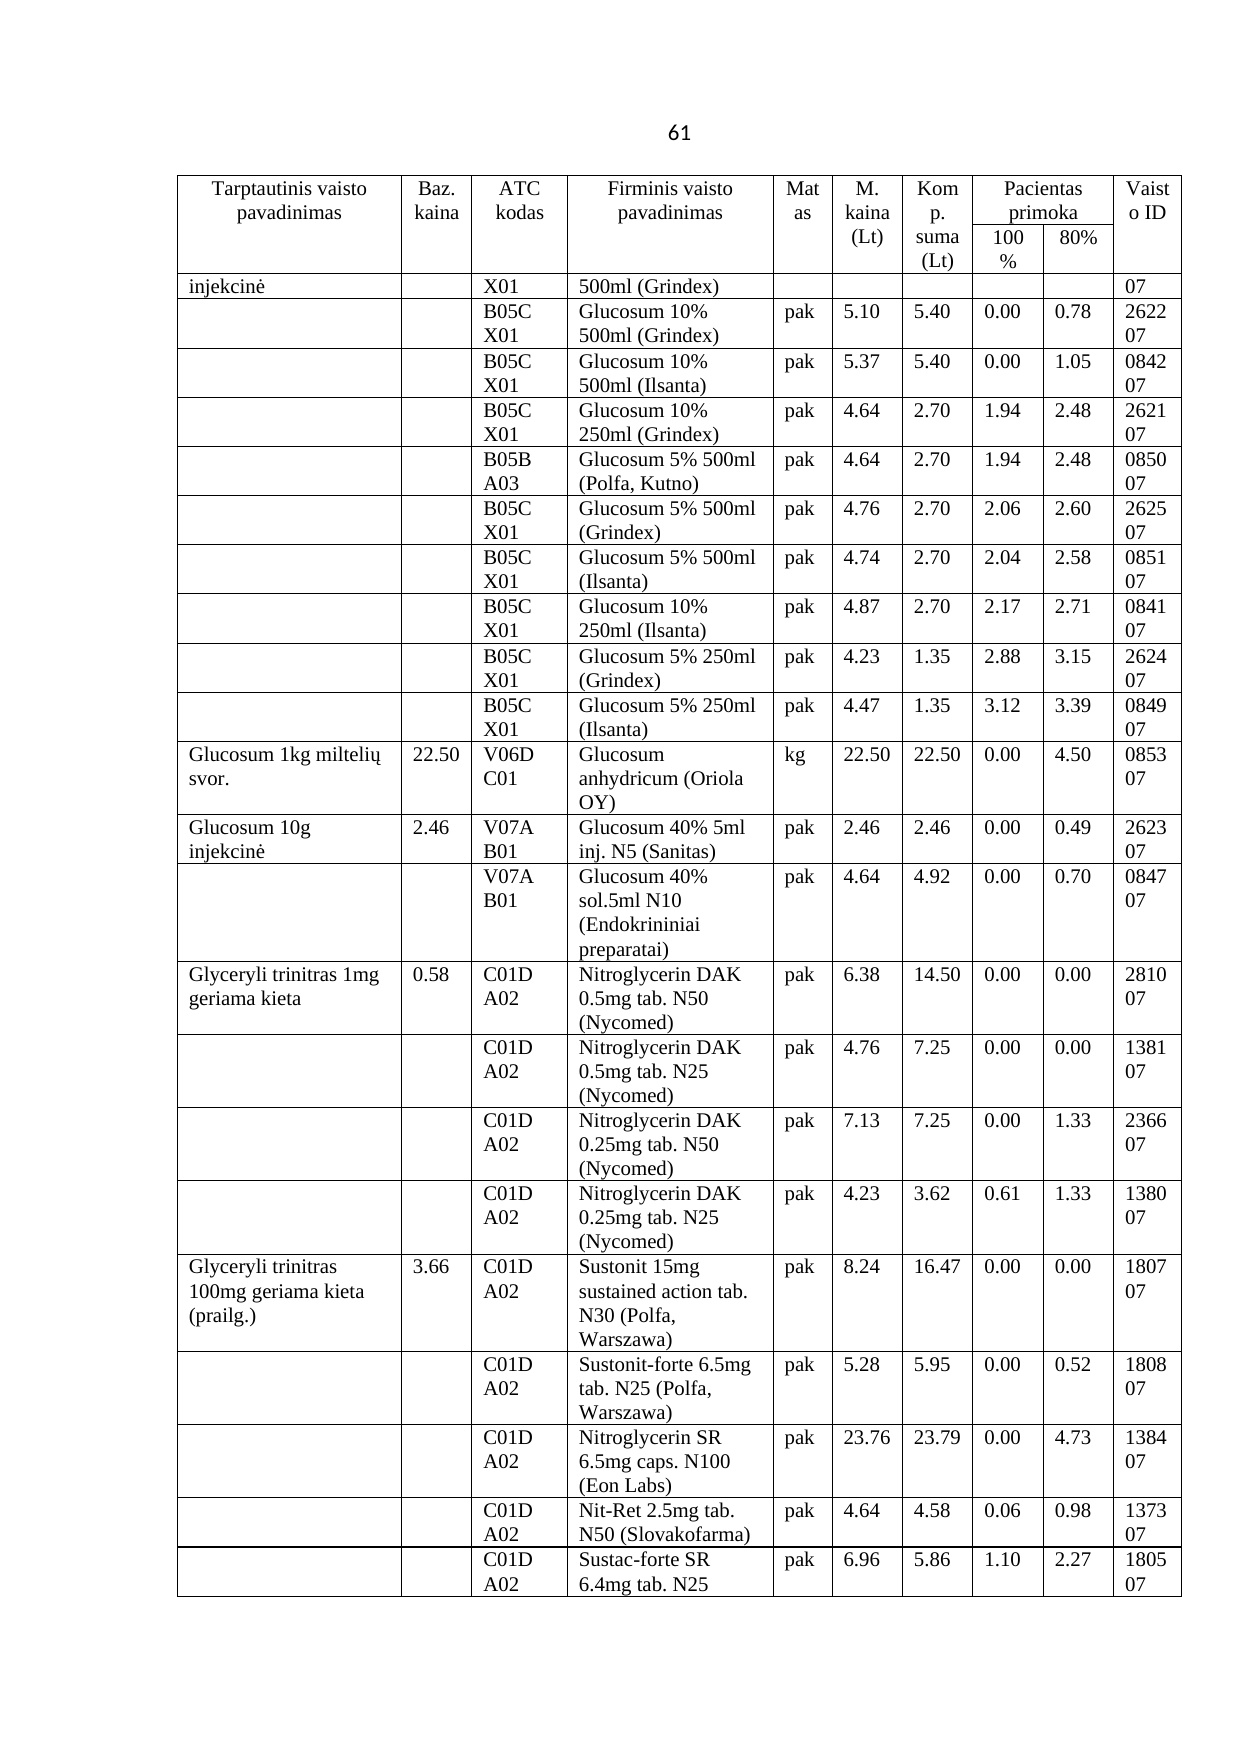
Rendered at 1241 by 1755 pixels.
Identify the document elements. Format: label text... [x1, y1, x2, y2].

table_cell 4.47 [833, 693, 902, 741]
table_cell 236607 [1114, 1108, 1181, 1180]
table_cell kg [774, 742, 832, 814]
table_cell Sustonit 15mg sustained action tab. N30 (Polfa, Warszawa) [568, 1255, 773, 1351]
table_cell 0.49 [1044, 815, 1113, 863]
table_cell 0.61 [973, 1181, 1043, 1253]
table_cell [178, 1498, 401, 1546]
table_cell [402, 299, 471, 347]
table_cell pak [774, 1255, 832, 1351]
table_cell [402, 644, 471, 692]
table_cell [178, 1035, 401, 1107]
table_cell 4.50 [1044, 742, 1113, 814]
table_cell Sustonit-forte 6.5mg tab. N25 (Polfa, Warszawa) [568, 1352, 773, 1424]
table_cell 2.46 [833, 815, 902, 863]
table_cell [402, 447, 471, 495]
table_cell [402, 1035, 471, 1107]
table_cell [178, 447, 401, 495]
table_header Pacientas primoka [973, 176, 1113, 224]
table_cell Glucosum anhydricum (Oriola OY) [568, 742, 773, 814]
table_cell 0.00 [973, 864, 1043, 961]
table_cell 0.00 [973, 1425, 1043, 1497]
table_cell 2.06 [973, 496, 1043, 544]
table_cell pak [774, 962, 832, 1034]
table_cell pak [774, 398, 832, 446]
table_cell [178, 1352, 401, 1424]
table_cell Nitroglycerin SR 6.5mg caps. N100 (Eon Labs) [568, 1425, 773, 1497]
table_cell [1044, 274, 1113, 298]
table_cell 085307 [1114, 742, 1181, 814]
table_cell 0.98 [1044, 1498, 1113, 1546]
table_cell injekcinė [178, 274, 401, 298]
table_cell Glucosum 1kg miltelių svor. [178, 742, 401, 814]
table_cell 2.70 [903, 496, 972, 544]
table_cell [402, 693, 471, 741]
table_header Komp. suma (Lt) [903, 176, 972, 273]
table_cell Glucosum 5% 500ml (Grindex) [568, 496, 773, 544]
table_cell 4.73 [1044, 1425, 1113, 1497]
table_cell pak [774, 594, 832, 642]
table_cell 0.52 [1044, 1352, 1113, 1424]
table_cell 4.76 [833, 496, 902, 544]
table_cell 138007 [1114, 1181, 1181, 1253]
table_cell 16.47 [903, 1255, 972, 1351]
table_header Baz. kaina [402, 176, 471, 273]
table_cell [402, 594, 471, 642]
table_cell C01D A02 [472, 1352, 567, 1424]
table_cell 14.50 [903, 962, 972, 1034]
table_cell [178, 299, 401, 347]
table_cell 2.70 [903, 545, 972, 593]
table_header Vaisto ID [1114, 176, 1181, 273]
table_cell 0.00 [973, 742, 1043, 814]
table_cell [178, 496, 401, 544]
table_cell pak [774, 299, 832, 347]
table_cell 1.05 [1044, 349, 1113, 397]
table_cell 22.50 [903, 742, 972, 814]
table_cell 2.48 [1044, 398, 1113, 446]
table_cell 0.00 [973, 1035, 1043, 1107]
table_cell 180707 [1114, 1255, 1181, 1351]
table_cell pak [774, 545, 832, 593]
table_cell [402, 398, 471, 446]
table_cell 138107 [1114, 1035, 1181, 1107]
table_cell C01D A02 [472, 1255, 567, 1351]
table_cell 4.76 [833, 1035, 902, 1107]
table_cell 4.58 [903, 1498, 972, 1546]
table_cell Glucosum 5% 250ml (Ilsanta) [568, 693, 773, 741]
table_cell 4.23 [833, 644, 902, 692]
table_cell 4.64 [833, 1498, 902, 1546]
table_cell 2.17 [973, 594, 1043, 642]
table_cell [402, 1548, 471, 1596]
table_cell Glucosum 40% sol.5ml N10 (Endokrininiai preparatai) [568, 864, 773, 961]
table_cell 100% [973, 225, 1043, 273]
table_cell 0.00 [973, 1108, 1043, 1180]
table_cell 4.87 [833, 594, 902, 642]
table_cell pak [774, 1498, 832, 1546]
table_cell 2.04 [973, 545, 1043, 593]
table_cell pak [774, 349, 832, 397]
table_cell pak [774, 1352, 832, 1424]
table_cell 0.58 [402, 962, 471, 1034]
table_cell 5.37 [833, 349, 902, 397]
table_cell 2.70 [903, 447, 972, 495]
table_cell [178, 349, 401, 397]
table_cell 262507 [1114, 496, 1181, 544]
table_cell 262307 [1114, 815, 1181, 863]
table_cell [178, 693, 401, 741]
table_cell 1.94 [973, 447, 1043, 495]
table_cell [402, 274, 471, 298]
table_cell 085007 [1114, 447, 1181, 495]
table_cell 23.76 [833, 1425, 902, 1497]
table_cell 084907 [1114, 693, 1181, 741]
table_cell 8.24 [833, 1255, 902, 1351]
table_cell B05C X01 [472, 349, 567, 397]
table_cell pak [774, 496, 832, 544]
table_cell Glucosum 5% 500ml (Ilsanta) [568, 545, 773, 593]
table_cell 281007 [1114, 962, 1181, 1034]
table_cell B05C X01 [472, 594, 567, 642]
table_cell C01D A02 [472, 1108, 567, 1180]
table_cell 0.00 [973, 1352, 1043, 1424]
table_cell 80% [1044, 225, 1113, 273]
table_cell 5.86 [903, 1548, 972, 1596]
table_cell Glucosum 5% 250ml (Grindex) [568, 644, 773, 692]
table_cell pak [774, 1181, 832, 1253]
table_cell [178, 594, 401, 642]
table_cell 2.58 [1044, 545, 1113, 593]
table_cell 6.96 [833, 1548, 902, 1596]
table_cell 084707 [1114, 864, 1181, 961]
table_cell 084107 [1114, 594, 1181, 642]
table_cell 22.50 [833, 742, 902, 814]
table_cell [973, 274, 1043, 298]
table_cell [178, 398, 401, 446]
table_cell [903, 274, 972, 298]
table_cell Glucosum 40% 5ml inj. N5 (Sanitas) [568, 815, 773, 863]
table_cell [402, 349, 471, 397]
table_cell [402, 1108, 471, 1180]
table_cell 0.00 [973, 299, 1043, 347]
table_cell 2.70 [903, 594, 972, 642]
table_cell 1.35 [903, 644, 972, 692]
table_cell Glucosum 5% 500ml (Polfa, Kutno) [568, 447, 773, 495]
table_cell 2.48 [1044, 447, 1113, 495]
table_cell pak [774, 1425, 832, 1497]
table_cell 3.15 [1044, 644, 1113, 692]
table_cell 23.79 [903, 1425, 972, 1497]
table_cell 0.78 [1044, 299, 1113, 347]
table_cell pak [774, 815, 832, 863]
table_cell [402, 545, 471, 593]
table_cell 0.00 [973, 962, 1043, 1034]
table_cell [178, 1108, 401, 1180]
table_cell Glyceryli trinitras 1mg geriama kieta [178, 962, 401, 1034]
table_cell B05C X01 [472, 693, 567, 741]
table_cell 3.12 [973, 693, 1043, 741]
table_cell [833, 274, 902, 298]
table_cell 2.70 [903, 398, 972, 446]
table_cell 180507 [1114, 1548, 1181, 1596]
table_header ATC kodas [472, 176, 567, 273]
table_cell 3.66 [402, 1255, 471, 1351]
table_cell pak [774, 447, 832, 495]
table_cell [402, 1425, 471, 1497]
table_cell 084207 [1114, 349, 1181, 397]
table_cell 4.64 [833, 864, 902, 961]
table_cell 1.94 [973, 398, 1043, 446]
table_cell 2.27 [1044, 1548, 1113, 1596]
table_cell B05C X01 [472, 496, 567, 544]
table_cell 262407 [1114, 644, 1181, 692]
table_cell [178, 864, 401, 961]
table_cell 6.38 [833, 962, 902, 1034]
table_cell 4.74 [833, 545, 902, 593]
table_cell [402, 864, 471, 961]
table_cell Nitroglycerin DAK 0.5mg tab. N25 (Nycomed) [568, 1035, 773, 1107]
table_cell Nitroglycerin DAK 0.5mg tab. N50 (Nycomed) [568, 962, 773, 1034]
table_cell 5.95 [903, 1352, 972, 1424]
table_cell 0.70 [1044, 864, 1113, 961]
table_cell [178, 1425, 401, 1497]
table_cell Glucosum 10% 500ml (Grindex) [568, 299, 773, 347]
table_cell 0.00 [1044, 962, 1113, 1034]
table_cell 5.40 [903, 349, 972, 397]
table_cell C01D A02 [472, 1425, 567, 1497]
table_cell 1.10 [973, 1548, 1043, 1596]
table_cell [178, 1181, 401, 1253]
table_cell V07A B01 [472, 815, 567, 863]
table_cell 0.00 [1044, 1255, 1113, 1351]
table_cell B05B A03 [472, 447, 567, 495]
table_cell 2.88 [973, 644, 1043, 692]
table_cell Glucosum 10% 500ml (Ilsanta) [568, 349, 773, 397]
table_cell Sustac-forte SR 6.4mg tab. N25 [568, 1548, 773, 1596]
table_cell pak [774, 693, 832, 741]
table_cell C01D A02 [472, 1498, 567, 1546]
table_cell 7.13 [833, 1108, 902, 1180]
table_cell 3.39 [1044, 693, 1113, 741]
table_cell 085107 [1114, 545, 1181, 593]
table_cell 0.00 [973, 1255, 1043, 1351]
table_cell 0.00 [1044, 1035, 1113, 1107]
table_cell V06D C01 [472, 742, 567, 814]
table_cell 2.46 [903, 815, 972, 863]
table_cell [402, 1181, 471, 1253]
table_cell [402, 1352, 471, 1424]
table_cell 137307 [1114, 1498, 1181, 1546]
table_cell B05C X01 [472, 398, 567, 446]
table_header Matas [774, 176, 832, 273]
table_cell C01D A02 [472, 962, 567, 1034]
table_cell 7.25 [903, 1108, 972, 1180]
table_cell 22.50 [402, 742, 471, 814]
table_cell C01D A02 [472, 1548, 567, 1596]
table_cell 138407 [1114, 1425, 1181, 1497]
table_cell 07 [1114, 274, 1181, 298]
table_cell [178, 545, 401, 593]
table_cell 180807 [1114, 1352, 1181, 1424]
table_cell Glucosum 10g injekcinė [178, 815, 401, 863]
table_cell 4.23 [833, 1181, 902, 1253]
table_cell 2.71 [1044, 594, 1113, 642]
table_cell 1.33 [1044, 1181, 1113, 1253]
table_cell C01D A02 [472, 1181, 567, 1253]
table_cell pak [774, 1035, 832, 1107]
table_cell Nitroglycerin DAK 0.25mg tab. N25 (Nycomed) [568, 1181, 773, 1253]
table_header M. kaina (Lt) [833, 176, 902, 273]
table_cell [402, 496, 471, 544]
table_cell 4.92 [903, 864, 972, 961]
table_cell pak [774, 864, 832, 961]
table_cell V07A B01 [472, 864, 567, 961]
table_cell Glucosum 10% 250ml (Ilsanta) [568, 594, 773, 642]
table_cell pak [774, 1548, 832, 1596]
table_cell 2.46 [402, 815, 471, 863]
table_cell 5.40 [903, 299, 972, 347]
table_header Firminis vaisto pavadinimas [568, 176, 773, 273]
table_cell [178, 644, 401, 692]
table_cell X01 [472, 274, 567, 298]
table_cell 4.64 [833, 447, 902, 495]
table_cell B05C X01 [472, 545, 567, 593]
table_cell [178, 1548, 401, 1596]
table_cell Glyceryli trinitras 100mg geriama kieta (prailg.) [178, 1255, 401, 1351]
table_cell 5.10 [833, 299, 902, 347]
table_cell B05C X01 [472, 299, 567, 347]
table_cell Nit-Ret 2.5mg tab. N50 (Slovakofarma) [568, 1498, 773, 1546]
table_cell 1.35 [903, 693, 972, 741]
table_cell 0.00 [973, 349, 1043, 397]
table_cell Glucosum 10% 250ml (Grindex) [568, 398, 773, 446]
table_cell 3.62 [903, 1181, 972, 1253]
table_cell B05C X01 [472, 644, 567, 692]
table_cell Nitroglycerin DAK 0.25mg tab. N50 (Nycomed) [568, 1108, 773, 1180]
table_cell 7.25 [903, 1035, 972, 1107]
table_cell 0.00 [973, 815, 1043, 863]
table_cell 2.60 [1044, 496, 1113, 544]
table_cell 0.06 [973, 1498, 1043, 1546]
table_cell [402, 1498, 471, 1546]
table_cell 500ml (Grindex) [568, 274, 773, 298]
table_cell 262107 [1114, 398, 1181, 446]
table_cell 5.28 [833, 1352, 902, 1424]
table_cell 262207 [1114, 299, 1181, 347]
table_cell pak [774, 644, 832, 692]
table_cell 4.64 [833, 398, 902, 446]
table_cell C01D A02 [472, 1035, 567, 1107]
table_cell 1.33 [1044, 1108, 1113, 1180]
table_header Tarptautinis vaisto pavadinimas [178, 176, 401, 273]
table_cell pak [774, 1108, 832, 1180]
table_cell [774, 274, 832, 298]
